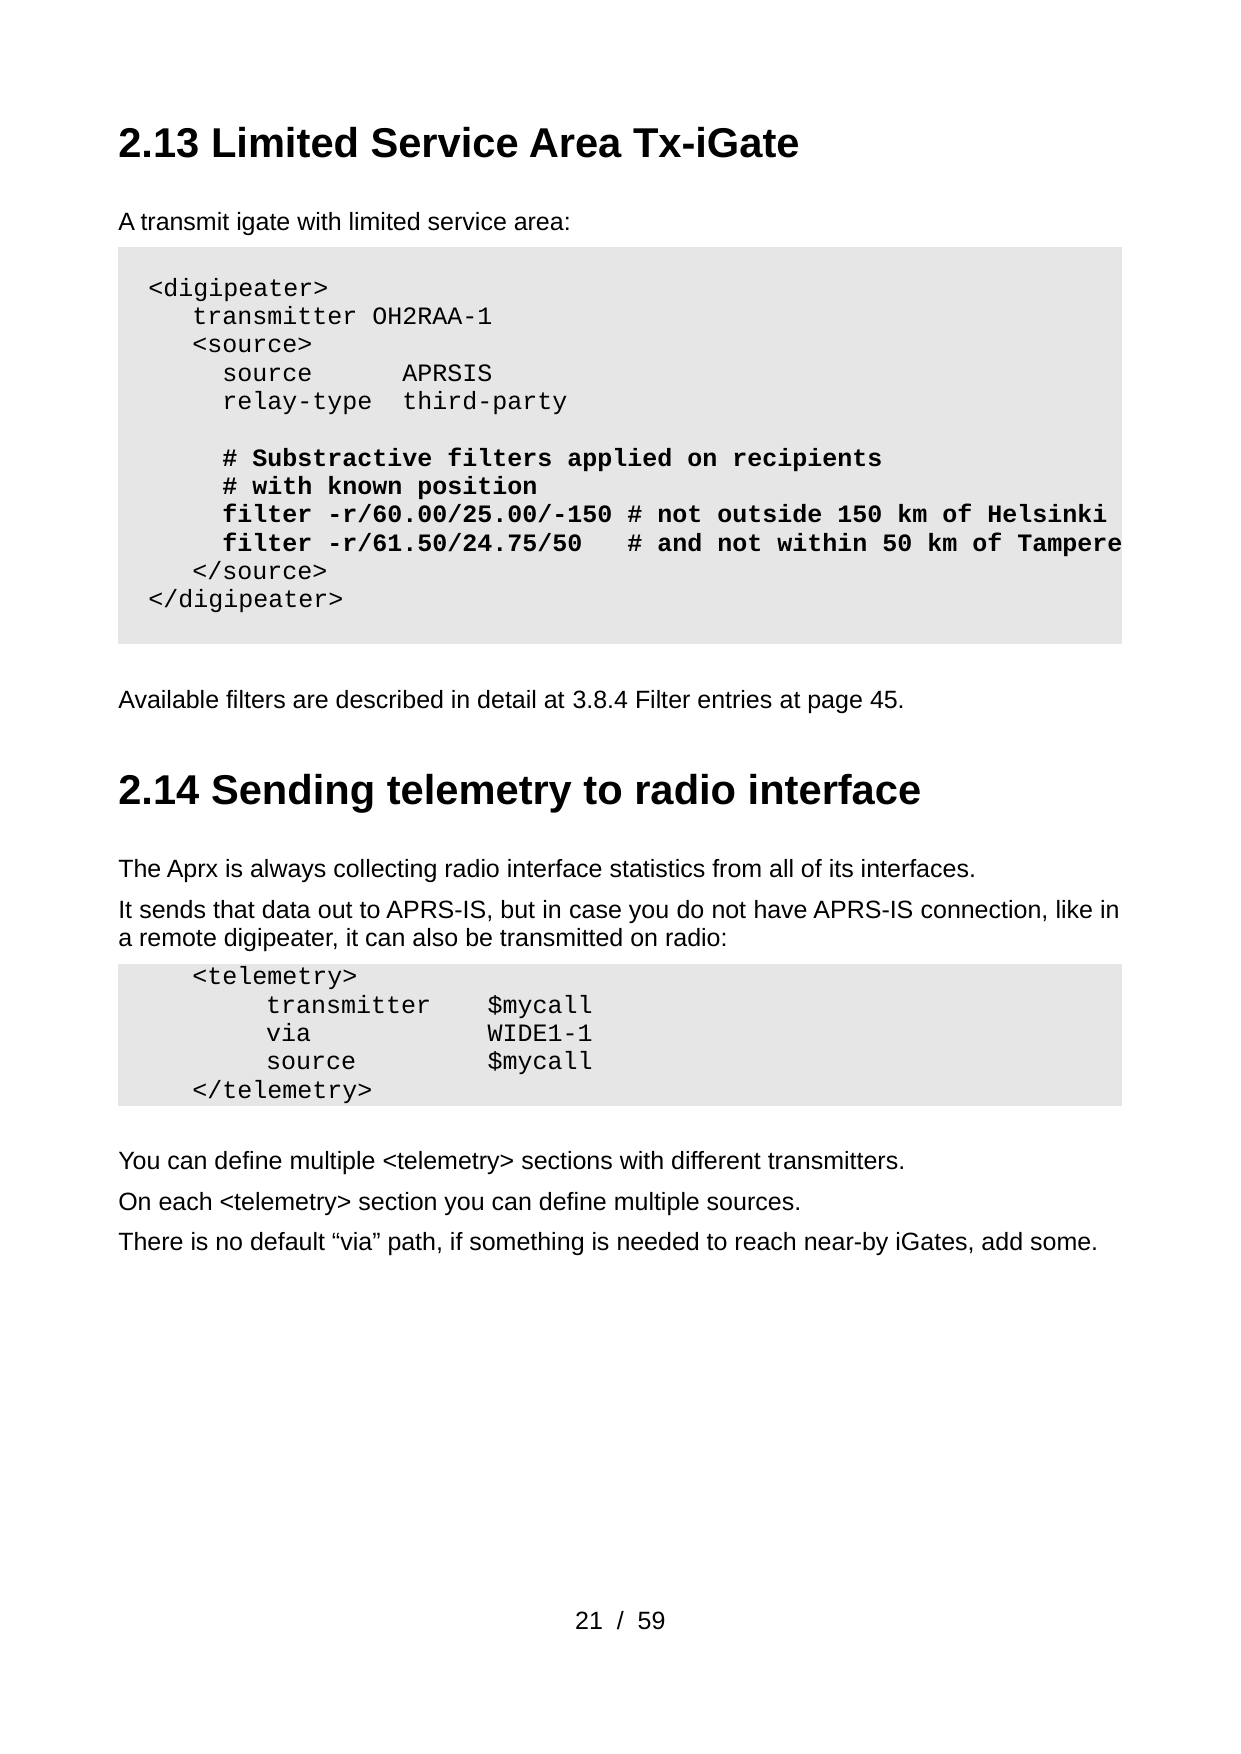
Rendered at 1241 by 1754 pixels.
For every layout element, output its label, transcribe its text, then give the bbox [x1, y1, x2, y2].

text # with known position [118, 474, 1122, 502]
text <digipeater> [118, 275, 1122, 304]
text filter -r/61.50/24.75/50 # and not within 50 km of Tampere [118, 530, 1122, 559]
text source $mycall [118, 1049, 1122, 1077]
text source APRSIS [118, 360, 1122, 389]
text On each <telemetry> section you can define multiple sources. [118, 1187, 1122, 1215]
text # Substractive filters applied on recipients [118, 445, 1122, 474]
text It sends that data out to APRS-IS, but in case you do not have APRS-IS connection, like in a remote digipeater, it can also be transmitted on radio: [118, 895, 1122, 952]
text </telemetry> [118, 1077, 1122, 1106]
text There is no default “via” path, if something is needed to reach near-by iGates, add some. [118, 1227, 1122, 1256]
text transmitter OH2RAA-1 [118, 304, 1122, 332]
text <source> [118, 332, 1122, 360]
text The Aprx is always collecting radio interface statistics from all of its interfaces. [118, 854, 1122, 883]
text A transmit igate with limited service area: [118, 207, 1122, 235]
text filter -r/60.00/25.00/-150 # not outside 150 km of Helsinki [118, 502, 1122, 530]
text transmitter $mycall [118, 992, 1122, 1021]
text </digipeater> [118, 587, 1122, 615]
text <telemetry> [118, 964, 1122, 992]
text relay-type third-party [118, 389, 1122, 417]
text </source> [118, 559, 1122, 587]
subtitle Sending telemetry to radio interface [118, 766, 1122, 814]
text You can define multiple <telemetry> sections with different transmitters. [118, 1146, 1122, 1175]
text Available filters are described in detail at 3.8.4 Filter entries at page 45. [118, 685, 1122, 713]
subtitle Limited Service Area Tx-iGate [118, 118, 1122, 166]
text via WIDE1-1 [118, 1021, 1122, 1049]
